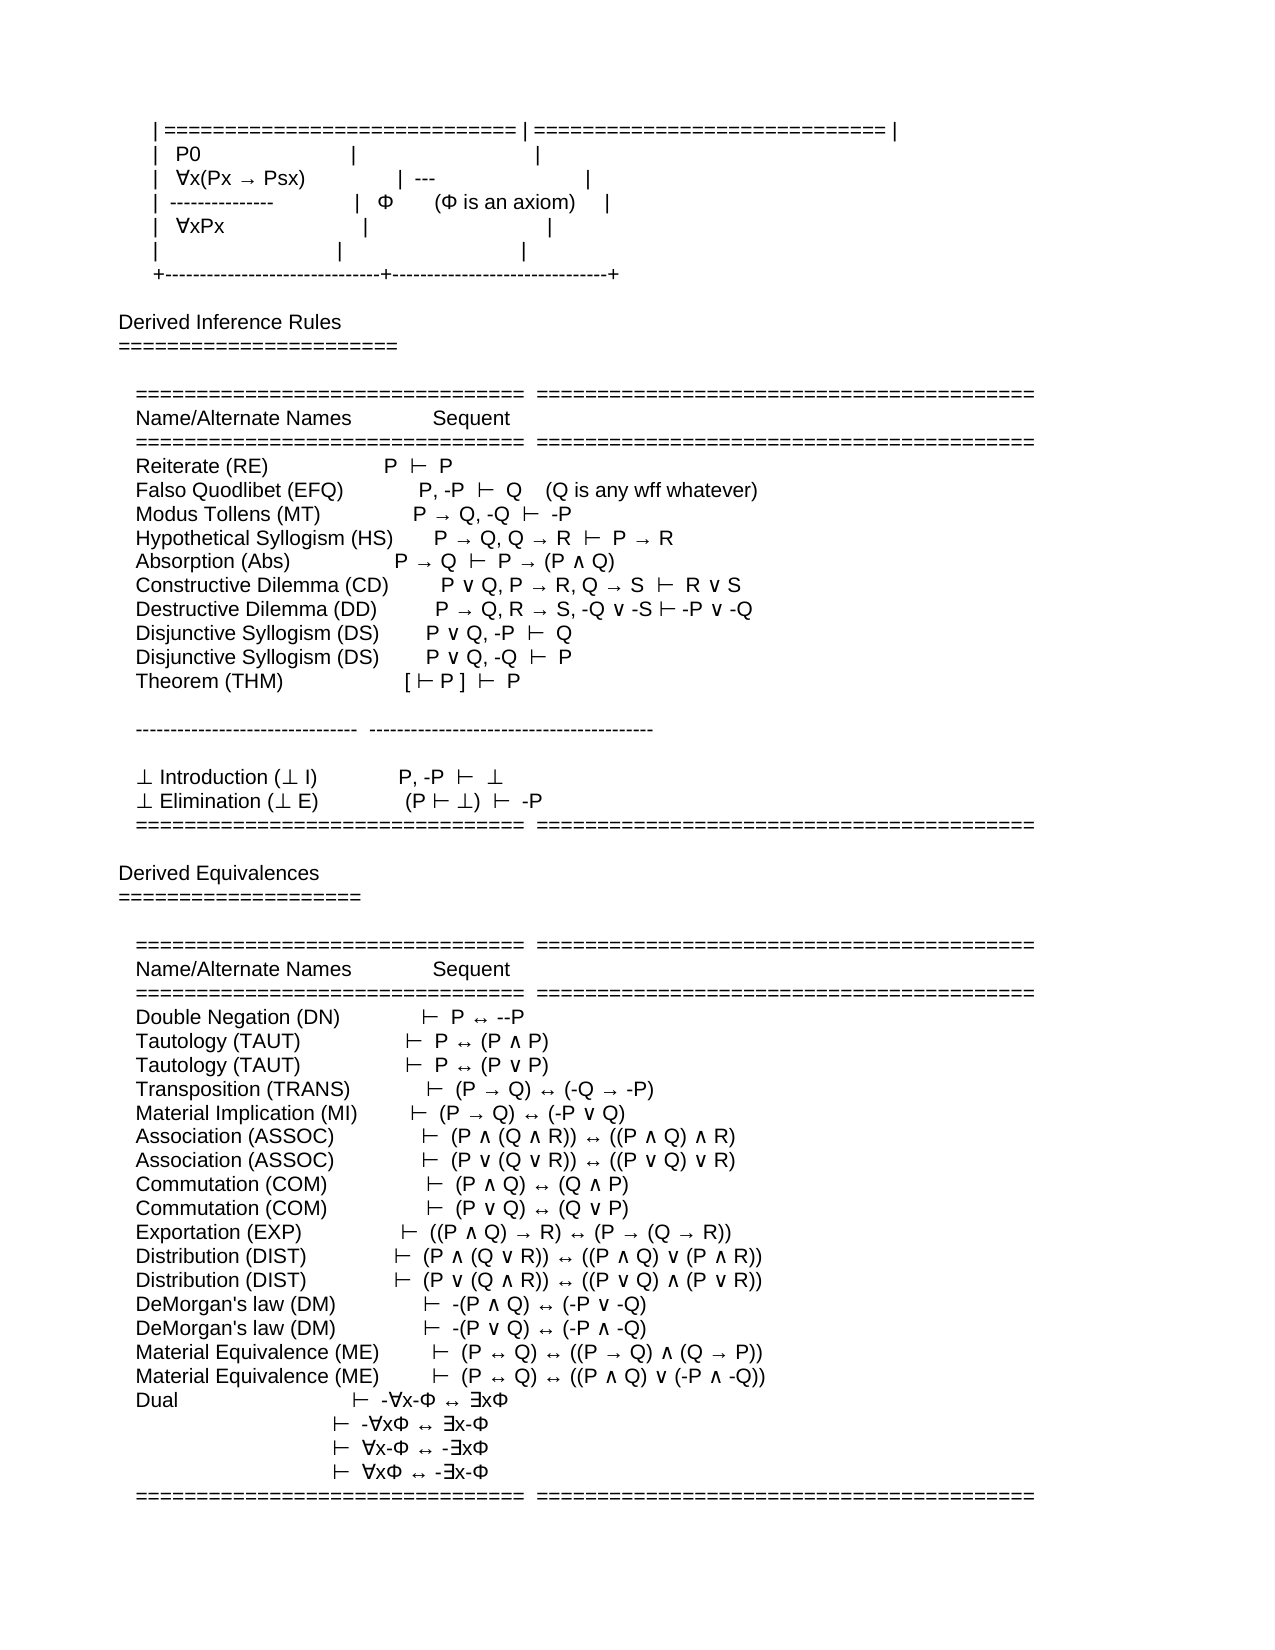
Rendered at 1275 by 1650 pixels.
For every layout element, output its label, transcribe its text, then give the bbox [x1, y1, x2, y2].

text ==================== [118, 885, 1157, 909]
text Transposition (TRANS) ⊢ (P → Q) ↔ (-Q → -P) [118, 1076, 1157, 1100]
text | ∀xPx | | [118, 214, 1157, 238]
text Absorption (Abs) P → Q ⊢ P → (P ∧ Q) [118, 549, 1157, 573]
text Derived Inference Rules [118, 310, 1157, 334]
text ================================ ========================================= [118, 429, 1157, 453]
text Reiterate (RE) P ⊢ P [118, 453, 1157, 477]
text +-------------------------------+-------------------------------+ [118, 262, 1157, 286]
text ======================= [118, 334, 1157, 358]
text Double Negation (DN) ⊢ P ↔ --P [118, 1004, 1157, 1028]
text DeMorgan's law (DM) ⊢ -(P ∨ Q) ↔ (-P ∧ -Q) [118, 1316, 1157, 1340]
text ================================ ========================================= [118, 933, 1157, 957]
text Disjunctive Syllogism (DS) P ∨ Q, -P ⊢ Q [118, 621, 1157, 645]
text Tautology (TAUT) ⊢ P ↔ (P ∧ P) [118, 1028, 1157, 1052]
text Hypothetical Syllogism (HS) P → Q, Q → R ⊢ P → R [118, 525, 1157, 549]
text Name/Alternate Names Sequent [118, 957, 1157, 981]
text Tautology (TAUT) ⊢ P ↔ (P ∨ P) [118, 1052, 1157, 1076]
text Name/Alternate Names Sequent [118, 406, 1157, 429]
text Dual ⊢ -∀x-Φ ↔ ∃xΦ [118, 1388, 1157, 1412]
text Exportation (EXP) ⊢ ((P ∧ Q) → R) ↔ (P → (Q → R)) [118, 1220, 1157, 1244]
text Destructive Dilemma (DD) P → Q, R → S, -Q ∨ -S ⊢ -P ∨ -Q [118, 597, 1157, 621]
text Disjunctive Syllogism (DS) P ∨ Q, -Q ⊢ P [118, 645, 1157, 669]
text Derived Equivalences [118, 861, 1157, 885]
text Falso Quodlibet (EFQ) P, -P ⊢ Q (Q is any wff whatever) [118, 477, 1157, 501]
text ================================ ========================================= [118, 981, 1157, 1004]
text ⊢ ∀x-Φ ↔ -∃xΦ [118, 1436, 1157, 1460]
text | --------------- | Φ (Φ is an axiom) | [118, 190, 1157, 214]
text | P0 | | [118, 142, 1157, 166]
text | ∀x(Px → Psx) | --- | [118, 166, 1157, 190]
text ================================ ========================================= [118, 813, 1157, 837]
text ⊢ ∀xΦ ↔ -∃x-Φ [118, 1460, 1157, 1484]
text | ============================= | ============================= | [118, 118, 1157, 142]
text Material Equivalence (ME) ⊢ (P ↔ Q) ↔ ((P → Q) ∧ (Q → P)) [118, 1340, 1157, 1364]
text DeMorgan's law (DM) ⊢ -(P ∧ Q) ↔ (-P ∨ -Q) [118, 1292, 1157, 1316]
text ================================ ========================================= [118, 382, 1157, 406]
text Distribution (DIST) ⊢ (P ∧ (Q ∨ R)) ↔ ((P ∧ Q) ∨ (P ∧ R)) [118, 1244, 1157, 1268]
text Association (ASSOC) ⊢ (P ∧ (Q ∧ R)) ↔ ((P ∧ Q) ∧ R) [118, 1124, 1157, 1148]
text ================================ ========================================= [118, 1484, 1157, 1508]
text ⊥ Introduction (⊥ I) P, -P ⊢ ⊥ [118, 765, 1157, 789]
text Material Equivalence (ME) ⊢ (P ↔ Q) ↔ ((P ∧ Q) ∨ (-P ∧ -Q)) [118, 1364, 1157, 1388]
text ⊢ -∀xΦ ↔ ∃x-Φ [118, 1412, 1157, 1436]
text Commutation (COM) ⊢ (P ∨ Q) ↔ (Q ∨ P) [118, 1196, 1157, 1220]
text Material Implication (MI) ⊢ (P → Q) ↔ (-P ∨ Q) [118, 1100, 1157, 1124]
text Commutation (COM) ⊢ (P ∧ Q) ↔ (Q ∧ P) [118, 1172, 1157, 1196]
text Constructive Dilemma (CD) P ∨ Q, P → R, Q → S ⊢ R ∨ S [118, 573, 1157, 597]
text Association (ASSOC) ⊢ (P ∨ (Q ∨ R)) ↔ ((P ∨ Q) ∨ R) [118, 1148, 1157, 1172]
text ⊥ Elimination (⊥ E) (P ⊢ ⊥) ⊢ -P [118, 789, 1157, 813]
text | | | [118, 238, 1157, 262]
text -------------------------------- ----------------------------------------- [118, 717, 1157, 741]
text Theorem (THM) [ ⊢ P ] ⊢ P [118, 669, 1157, 693]
text Modus Tollens (MT) P → Q, -Q ⊢ -P [118, 501, 1157, 525]
text Distribution (DIST) ⊢ (P ∨ (Q ∧ R)) ↔ ((P ∨ Q) ∧ (P ∨ R)) [118, 1268, 1157, 1292]
